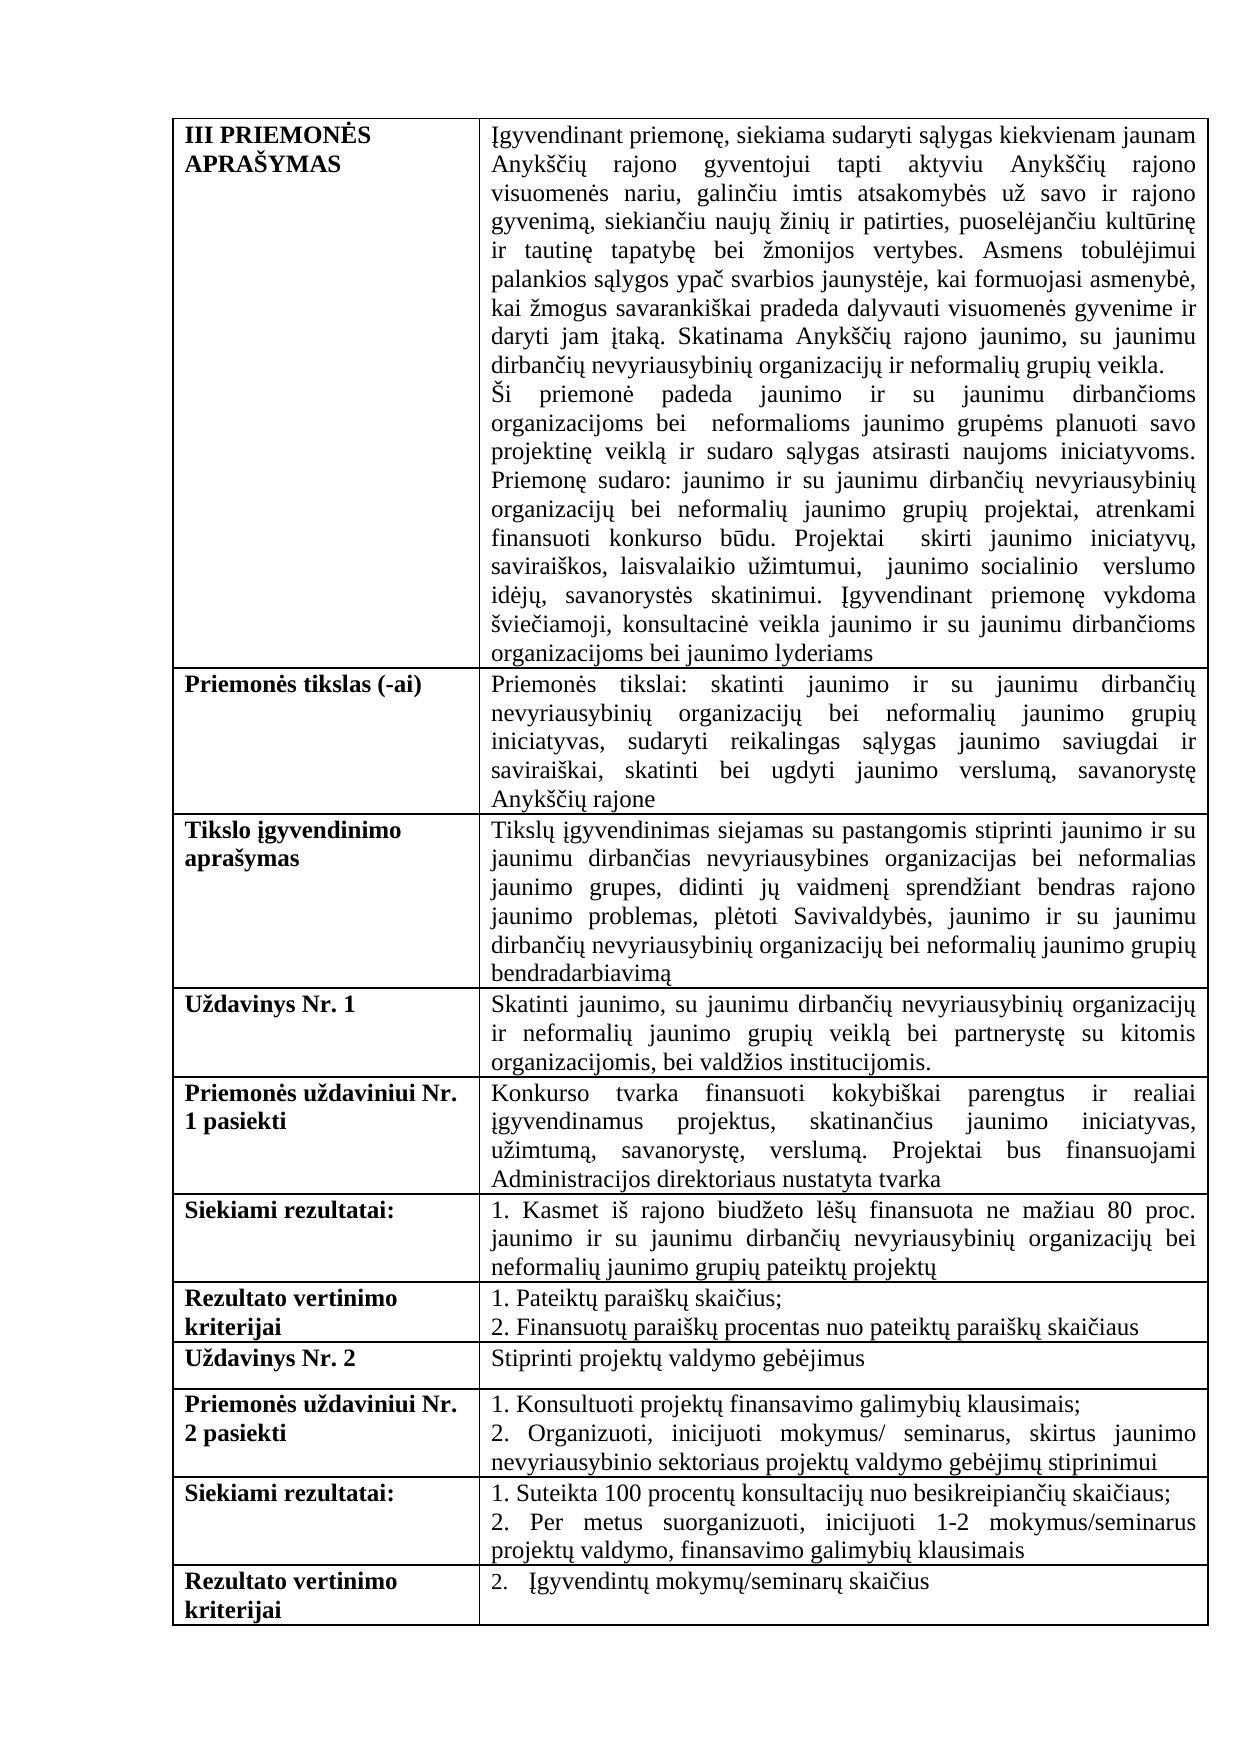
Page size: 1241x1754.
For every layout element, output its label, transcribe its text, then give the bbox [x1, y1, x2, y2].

table_cell Konkurso tvarka finansuoti kokybiškai parengtus ir realiai įgyvendinamus projektus, skatinančius jaunimo iniciatyvas, užimtumą, savanorystę, verslumą. Projektai bus finansuojami Administracijos direktoriaus nustatyta tvarka [480, 1078, 1207, 1193]
table_cell Tikslų įgyvendinimas siejamas su pastangomis stiprinti jaunimo ir su jaunimu dirbančias nevyriausybines organizacijas bei neformalias jaunimo grupes, didinti jų vaidmenį sprendžiant bendras rajono jaunimo problemas, plėtoti Savivaldybės, jaunimo ir su jaunimu dirbančių nevyriausybinių organizacijų bei neformalių jaunimo grupių bendradarbiavimą [480, 815, 1207, 987]
table_cell 1. Kasmet iš rajono biudžeto lėšų finansuota ne mažiau 80 proc. jaunimo ir su jaunimu dirbančių nevyriausybinių organizacijų bei neformalių jaunimo grupių pateiktų projektų [480, 1195, 1207, 1281]
table_cell 1. Konsultuoti projektų finansavimo galimybių klausimais; 2. Organizuoti, inicijuoti mokymus/ seminarus, skirtus jaunimo nevyriausybinio sektoriaus projektų valdymo gebėjimų stiprinimui [480, 1390, 1207, 1476]
table_cell Uždavinys Nr. 2 [174, 1343, 479, 1387]
table_cell Skatinti jaunimo, su jaunimu dirbančių nevyriausybinių organizacijų ir neformalių jaunimo grupių veiklą bei partnerystę su kitomis organizacijomis, bei valdžios institucijomis. [480, 989, 1207, 1076]
table_cell Rezultato vertinimo kriterijai [174, 1566, 479, 1624]
table_cell Stiprinti projektų valdymo gebėjimus [480, 1343, 1207, 1387]
table_cell 1. Pateiktų paraiškų skaičius; 2. Finansuotų paraiškų procentas nuo pateiktų paraiškų skaičiaus [480, 1283, 1207, 1341]
table_cell Priemonės uždaviniui Nr. 1 pasiekti [174, 1078, 479, 1193]
table_cell 2. Įgyvendintų mokymų/seminarų skaičius [480, 1566, 1207, 1624]
table_cell Įgyvendinant priemonę, siekiama sudaryti sąlygas kiekvienam jaunam Anykščių rajono gyventojui tapti aktyviu Anykščių rajono visuomenės nariu, galinčiu imtis atsakomybės už savo ir rajono gyvenimą, siekiančiu naujų žinių ir patirties, puoselėjančiu kultūrinę ir tautinę tapatybę bei žmonijos vertybes. Asmens tobulėjimui palankios sąlygos ypač svarbios jaunystėje, kai formuojasi asmenybė, kai žmogus savarankiškai pradeda dalyvauti visuomenės gyvenime ir daryti jam įtaką. Skatinama Anykščių rajono jaunimo, su jaunimu dirbančių nevyriausybinių organizacijų ir neformalių grupių veikla. Ši priemonė padeda jaunimo ir su jaunimu dirbančioms organizacijoms bei neformalioms jaunimo grupėms planuoti savo projektinę veiklą ir sudaro sąlygas atsirasti naujoms iniciatyvoms. Priemonę sudaro: jaunimo ir su jaunimu dirbančių nevyriausybinių organizacijų bei neformalių jaunimo grupių projektai, atrenkami finansuoti konkurso būdu. Projektai skirti jaunimo iniciatyvų, saviraiškos, laisvalaikio užimtumui, jaunimo socialinio verslumo idėjų, savanorystės skatinimui. Įgyvendinant priemonę vykdoma šviečiamoji, konsultacinė veikla jaunimo ir su jaunimu dirbančioms organizacijoms bei jaunimo lyderiams [480, 119, 1207, 667]
table_cell Siekiami rezultatai: [174, 1195, 479, 1281]
table_cell Priemonės uždaviniui Nr. 2 pasiekti [174, 1390, 479, 1476]
table_cell Siekiami rezultatai: [174, 1478, 479, 1564]
table_cell III PRIEMONĖS APRAŠYMAS [174, 119, 479, 667]
table_cell 1. Suteikta 100 procentų konsultacijų nuo besikreipiančių skaičiaus; 2. Per metus suorganizuoti, inicijuoti 1-2 mokymus/seminarus projektų valdymo, finansavimo galimybių klausimais [480, 1478, 1207, 1564]
table_cell Rezultato vertinimo kriterijai [174, 1283, 479, 1341]
table_cell Priemonės tikslas (-ai) [174, 669, 479, 813]
table_cell Uždavinys Nr. 1 [174, 989, 479, 1076]
table_cell Priemonės tikslai: skatinti jaunimo ir su jaunimu dirbančių nevyriausybinių organizacijų bei neformalių jaunimo grupių iniciatyvas, sudaryti reikalingas sąlygas jaunimo saviugdai ir saviraiškai, skatinti bei ugdyti jaunimo verslumą, savanorystę Anykščių rajone [480, 669, 1207, 813]
table_cell Tikslo įgyvendinimo aprašymas [174, 815, 479, 987]
